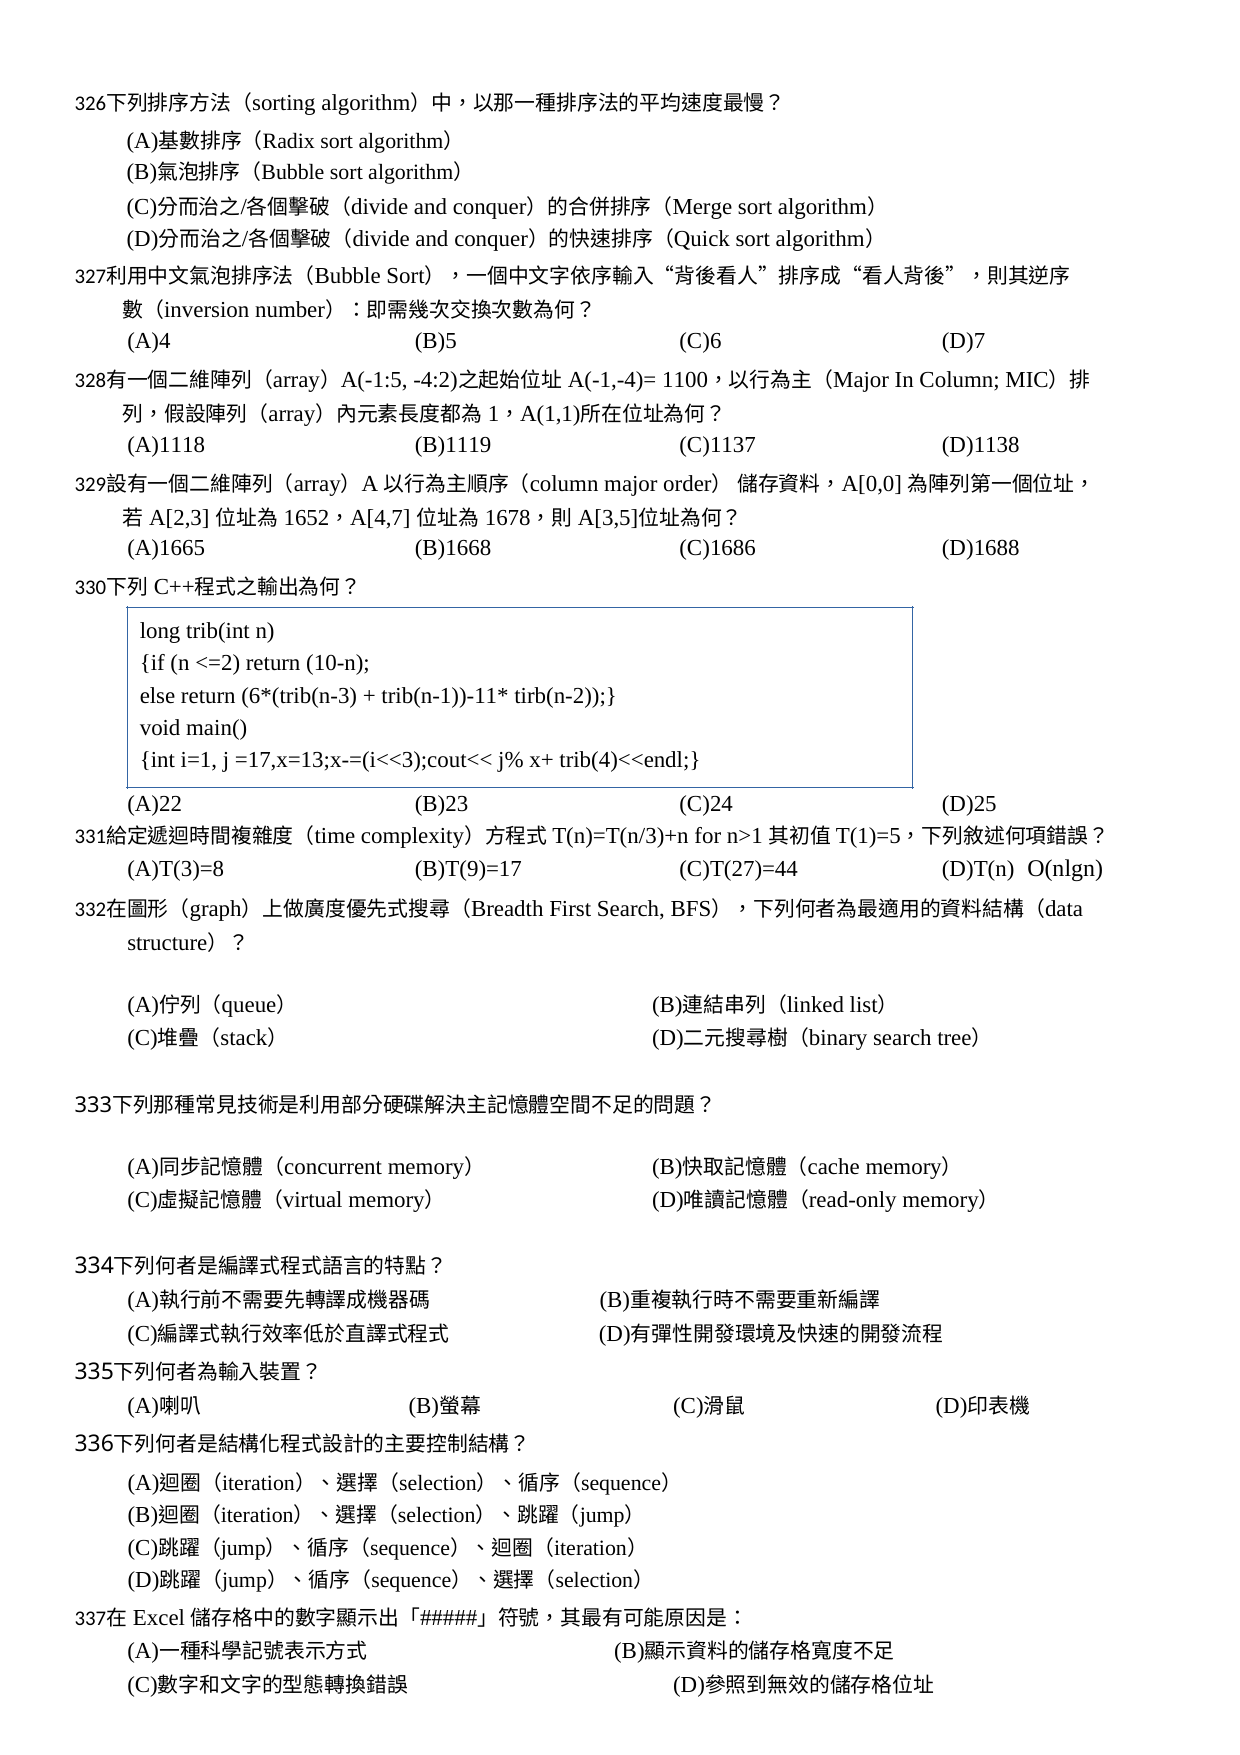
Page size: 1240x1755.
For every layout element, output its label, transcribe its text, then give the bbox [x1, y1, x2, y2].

text structure）？ [127, 928, 1172, 956]
text 列，假設陣列（array）內元素長度都為 1，A(1,1)所在位址為何？ [70, 394, 1193, 428]
text [913, 618, 1172, 643]
text (A)執行前不需要先轉譯成機器碼 (B)重複執行時不需要重新編譯 [127, 1286, 1172, 1313]
list 在 Excel 儲存格中的數字顯示出「#####」符號，其最有可能原因是： [74, 1598, 1193, 1632]
list 利用中文氣泡排序法（Bubble Sort），一個中文字依序輸入“背後看人”排序成“看人背後”，則其逆序 [74, 256, 1193, 290]
list 下列何者為輸入裝置？ [74, 1352, 1193, 1386]
text (A)佇列（queue） [127, 990, 577, 1018]
text (A)喇叭 (B)螢幕 (C)滑鼠 (D)印表機 [127, 1392, 1172, 1419]
text (A)22 (B)23 (C)24 (D)25 [127, 791, 1172, 816]
text (D)分而治之/各個擊破（divide and conquer）的快速排序（Quick sort algorithm） [126, 221, 1172, 253]
text (C)跳躍（jump）、循序（sequence）、迴圈（iteration） [127, 1529, 1172, 1562]
list 設有一個二維陣列（array）A 以行為主順序（column major order） 儲存資料，A[0,0] 為陣列第一個位址， [74, 464, 1193, 498]
text {if (n <=2) return (10-n); [139, 650, 912, 676]
text [913, 715, 1172, 741]
list 下列何者是編譯式程式語言的特點？ [74, 1246, 1193, 1280]
text (D)二元搜尋樹（binary search tree） [652, 1023, 1172, 1051]
list 下列那種常見技術是利用部分硬碟解決主記憶體空間不足的問題？ [74, 1085, 1193, 1119]
text (D)跳躍（jump）、循序（sequence）、選擇（selection） [127, 1562, 1172, 1594]
text (A)一種科學記號表示方式 (B)顯示資料的儲存格寬度不足 [127, 1637, 1172, 1664]
text (B)迴圈（iteration）、選擇（selection）、跳躍（jump） [127, 1497, 1172, 1529]
text (C)虛擬記憶體（virtual memory） [127, 1185, 577, 1213]
text (A)迴圈（iteration）、選擇（selection）、循序（sequence） [127, 1464, 1172, 1497]
list 下列排序方法（sorting algorithm）中，以那一種排序法的平均速度最慢？ [74, 83, 1193, 117]
text (A)同步記憶體（concurrent memory） [127, 1152, 577, 1180]
text (B)快取記憶體（cache memory） [652, 1152, 1172, 1180]
text (A)T(3)=8 (B)T(9)=17 (C)T(27)=44 (D)T(n) O(nlgn) [127, 855, 1172, 882]
text 若 A[2,3] 位址為 1652，A[4,7] 位址為 1678，則 A[3,5]位址為何？ [70, 498, 1193, 532]
text (A)1118 (B)1119 (C)1137 (D)1138 [127, 432, 1172, 457]
text else return (6*(trib(n-3) + trib(n-1))-11* tirb(n-2));} [139, 683, 912, 708]
text (C)數字和文字的型態轉換錯誤 (D)參照到無效的儲存格位址 [127, 1670, 1172, 1698]
text (B)氣泡排序（Bubble sort algorithm） [126, 154, 1172, 186]
text (A)基數排序（Radix sort algorithm） [126, 123, 1172, 154]
text (C)分而治之/各個擊破（divide and conquer）的合併排序（Merge sort algorithm） [126, 189, 1172, 221]
text (D)唯讀記憶體（read-only memory） [652, 1185, 1172, 1213]
text long trib(int n) [139, 618, 912, 643]
text 數（inversion number）：即需幾次交換次數為何？ [70, 290, 1193, 324]
text (C)編譯式執行效率低於直譯式程式 (D)有彈性開發環境及快速的開發流程 [127, 1319, 1172, 1346]
list 給定遞迴時間複雜度（time complexity）方程式 T(n)=T(n/3)+n for n>1 其初值 T(1)=5，下列敘述何項錯誤？ [74, 816, 1193, 850]
text (A)4 (B)5 (C)6 (D)7 [127, 328, 1172, 353]
list 在圖形（graph）上做廣度優先式搜尋（Breadth First Search, BFS），下列何者為最適用的資料結構（data [74, 889, 1193, 923]
text [913, 683, 1172, 708]
text {int i=1, j =17,x=13;x-=(i<<3);cout<< j% x+ trib(4)<<endl;} [139, 747, 912, 773]
text [913, 747, 1172, 773]
text [913, 650, 1172, 676]
list 有一個二維陣列（array）A(-1:5, -4:2)之起始位址 A(-1,-4)= 1100，以行為主（Major In Column; MIC）排 [74, 360, 1193, 394]
text void main() [139, 715, 912, 741]
text (B)連結串列（linked list） [652, 990, 1172, 1018]
text (A)1665 (B)1668 (C)1686 (D)1688 [127, 535, 1172, 561]
list 下列 C++程式之輸出為何？ [74, 568, 1193, 602]
list 下列何者是結構化程式設計的主要控制結構？ [74, 1424, 1193, 1458]
text (C)堆疊（stack） [127, 1023, 577, 1051]
